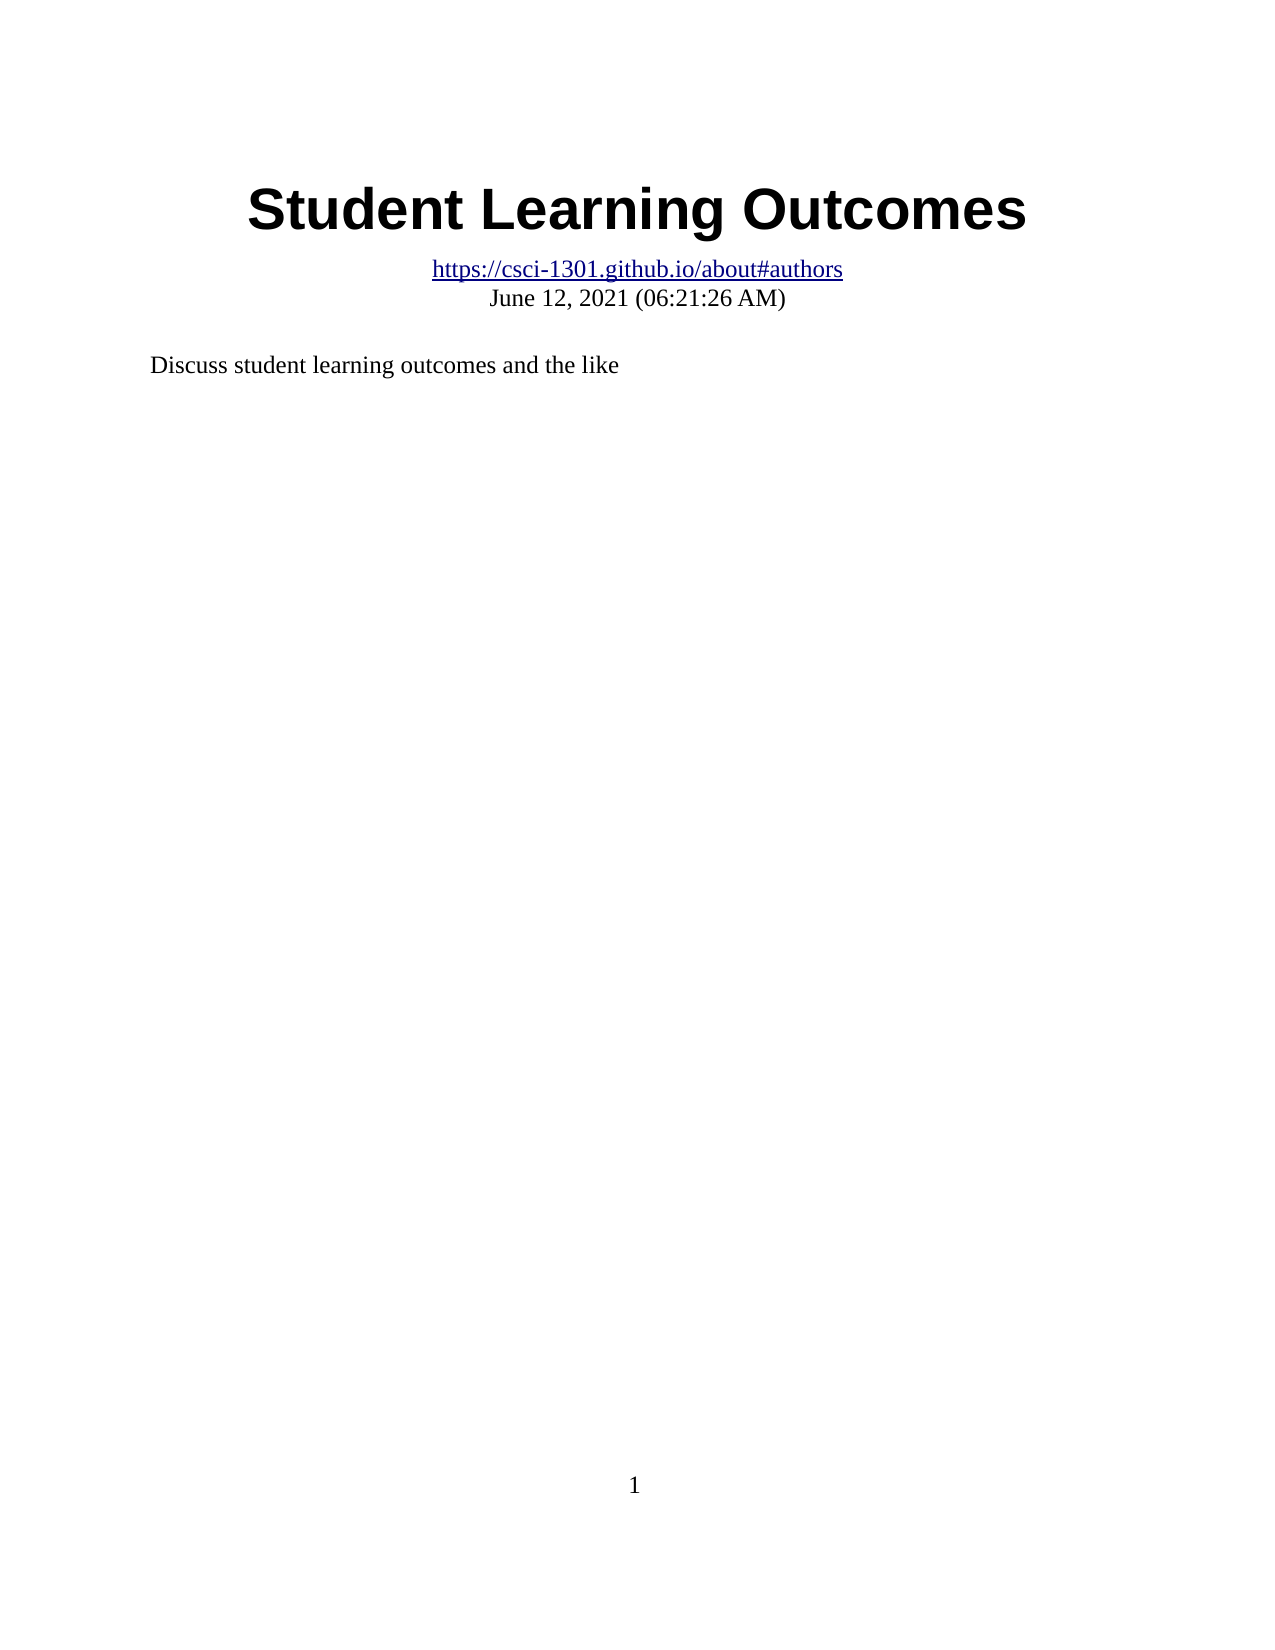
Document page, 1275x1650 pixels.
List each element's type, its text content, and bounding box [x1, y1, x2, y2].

text June 12, 2021 (06:21:26 AM) [150, 283, 1125, 312]
text https://csci-1301.github.io/about#authors [150, 254, 1125, 283]
title Student Learning Outcomes [150, 175, 1125, 242]
text Discuss student learning outcomes and the like [150, 350, 1125, 378]
